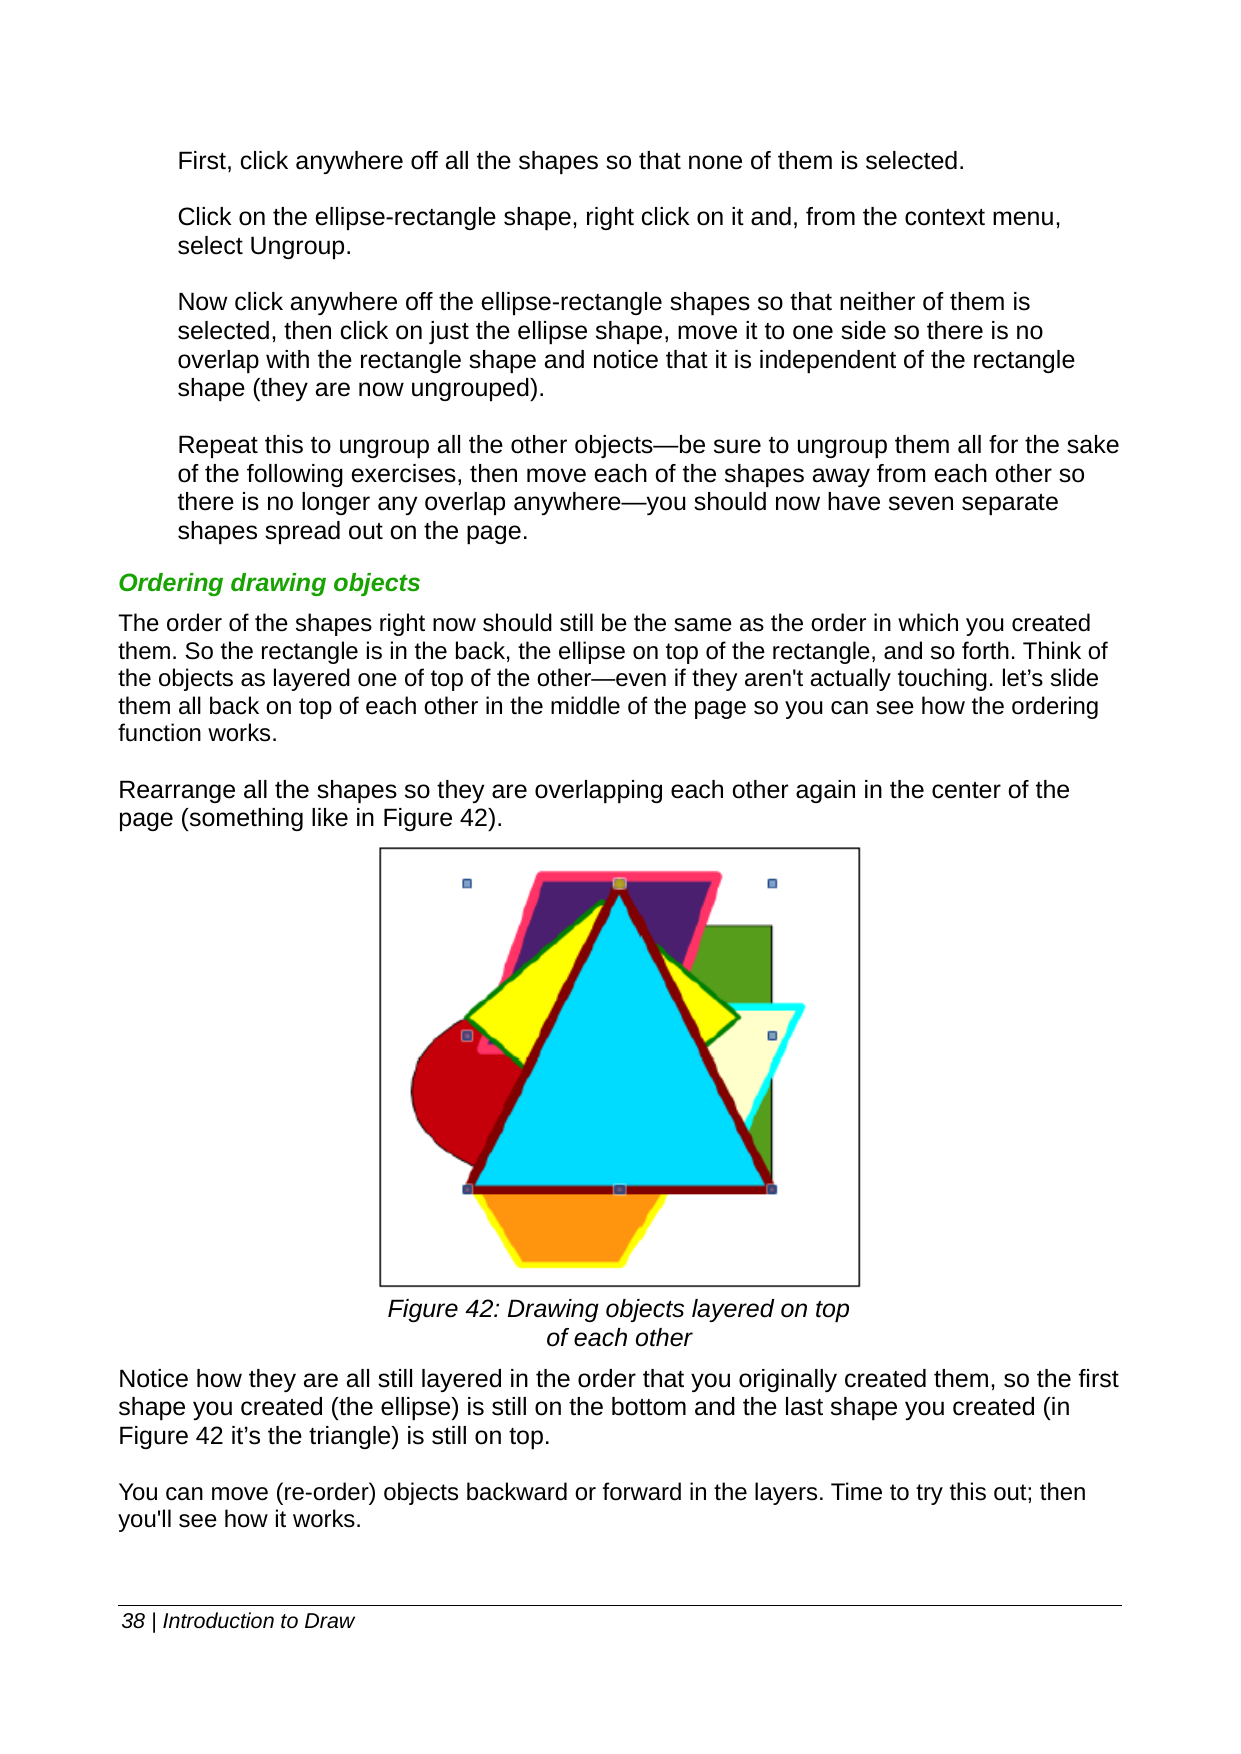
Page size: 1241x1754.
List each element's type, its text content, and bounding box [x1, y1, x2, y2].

text Click on the ellipse-rectangle shape, right click on it and, from the context menu, select Ungroup. [177, 202, 1122, 259]
text Figure 42: Drawing objects layered on top of each other [376, 1295, 865, 1352]
subtitle Ordering drawing objects [118, 568, 1122, 597]
text Rearrange all the shapes so they are overlapping each other again in the center of the page (something like in Figure 42). [118, 774, 1122, 832]
text The order of the shapes right now should still be the same as the order in which you created them. So the rectangle is in the back, the ellipse on top of the rectangle, and so forth. Think of the objects as layered one of top of the other—even if they aren't actually touching. let’s slide them all back on top of each other in the middle of the page so you can see how the ordering function works. [118, 609, 1122, 747]
text Repeat this to ungroup all the other objects—be sure to ungroup them all for the sake of the following exercises, then move each of the shapes away from each other so there is no longer any overlap anywhere—you should now have seven separate shapes spread out on the page. [177, 430, 1122, 545]
text Notice how they are all still layered in the order that you originally created them, so the first shape you created (the ellipse) is still on the bottom and the last shape you created (in Figure 42 it’s the triangle) is still on top. [118, 1364, 1122, 1450]
text First, click anywhere off all the shapes so that none of them is selected. [177, 146, 1122, 174]
text Now click anywhere off the ellipse-rectangle shapes so that neither of them is selected, then click on just the ellipse shape, move it to one side so there is no overlap with the rectangle shape and notice that it is independent of the rectangle shape (they are now ungrouped). [177, 287, 1122, 402]
picture [375, 844, 865, 1295]
text You can move (re-order) objects backward or forward in the layers. Time to try this out; then you'll see how it works. [118, 1477, 1122, 1533]
